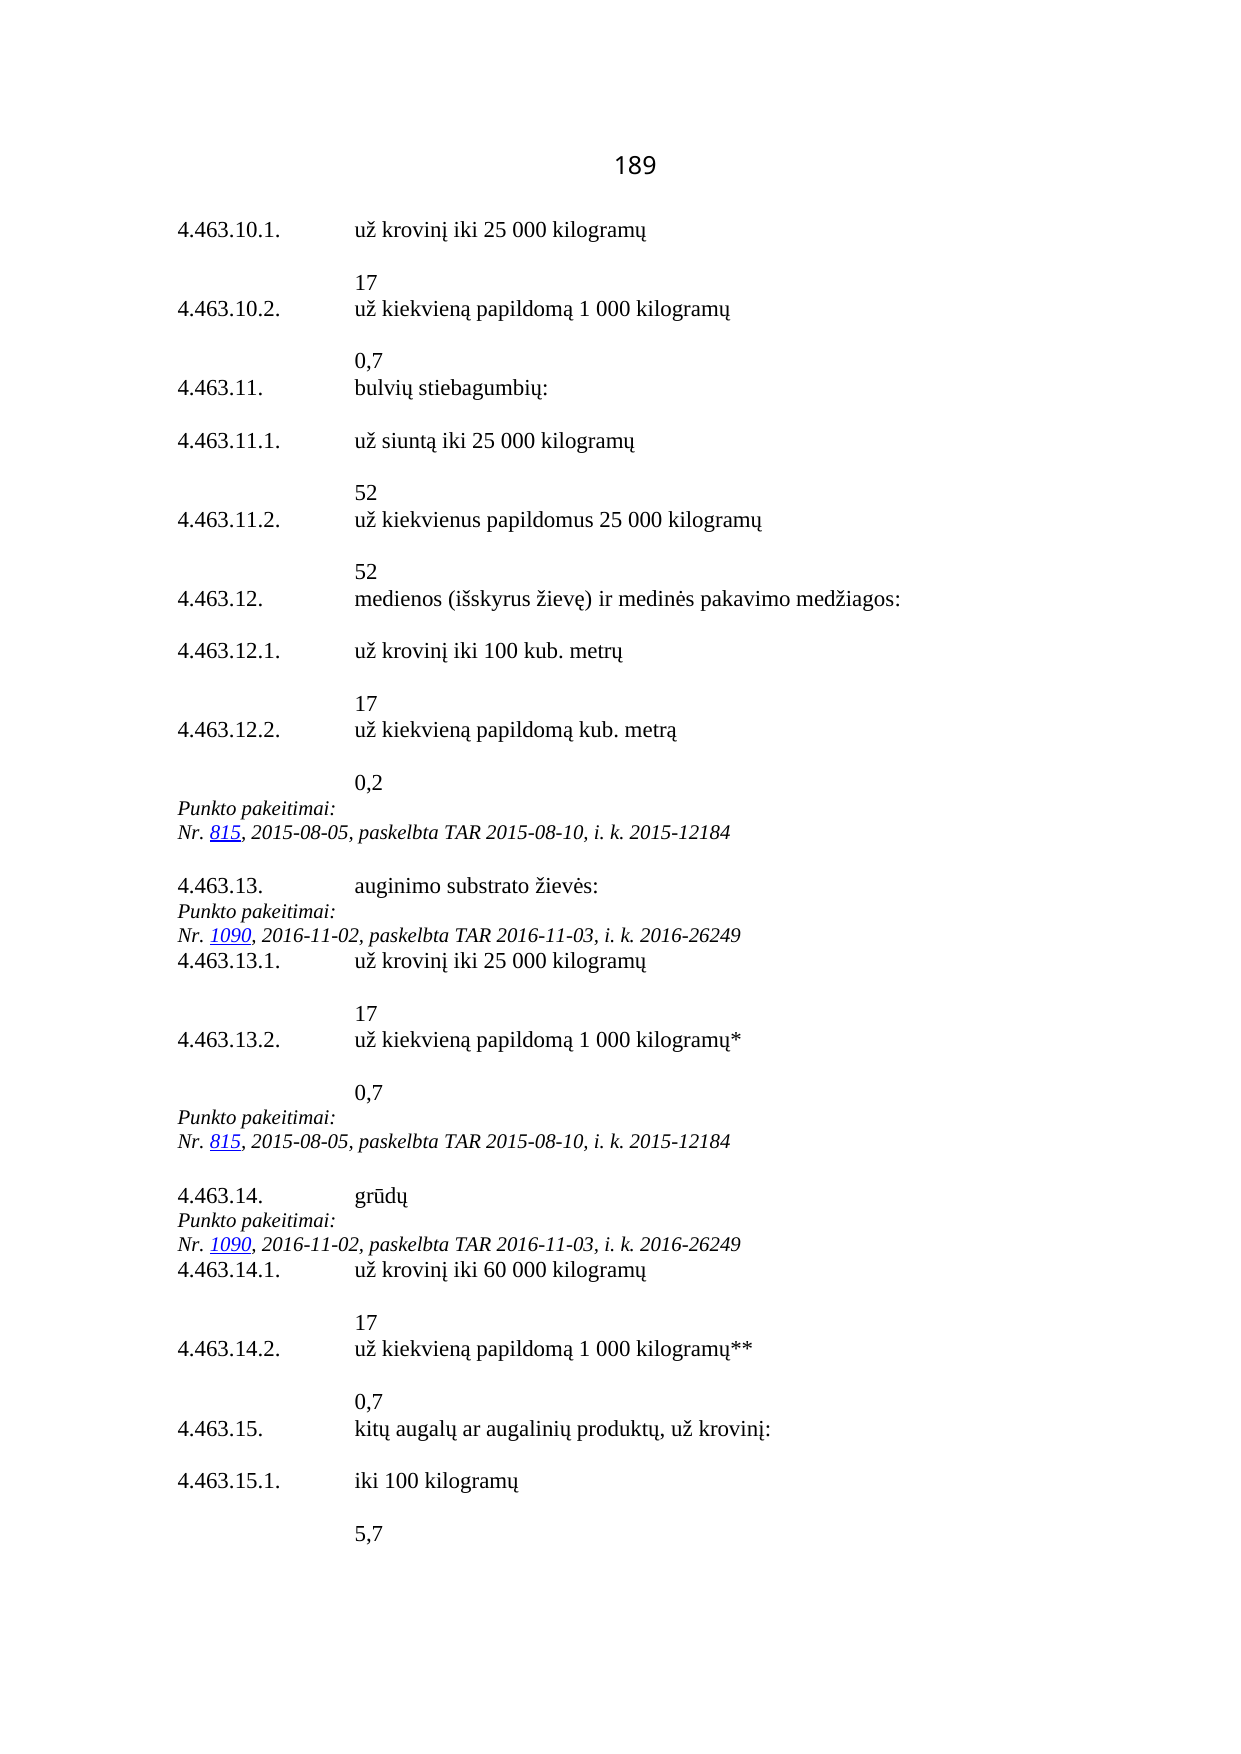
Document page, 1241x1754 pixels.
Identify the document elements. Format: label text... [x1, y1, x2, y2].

text 4.463.14.2. už kiekvieną papildomą 1 000 kilogramų** 0,7 [177, 1336, 945, 1414]
text 4.463.15. kitų augalų ar augalinių produktų, už krovinį: [177, 1414, 945, 1467]
text 4.463.14. grūdų [177, 1182, 945, 1208]
text 4.463.13.2. už kiekvieną papildomą 1 000 kilogramų* 0,7 [177, 1026, 945, 1105]
text 4.463.12. medienos (išskyrus žievę) ir medinės pakavimo medžiagos: [177, 585, 945, 637]
text 4.463.12.2. už kiekvieną papildomą kub. metrą 0,2 [177, 717, 945, 796]
text 4.463.11.1. už siuntą iki 25 000 kilogramų 52 [177, 427, 945, 506]
text 4.463.14.1. už krovinį iki 60 000 kilogramų 17 [177, 1256, 945, 1336]
text Punkto pakeitimai: [177, 1105, 1093, 1129]
text Nr. 1090, 2016-11-02, paskelbta TAR 2016-11-03, i. k. 2016-26249 [177, 923, 1093, 947]
text Punkto pakeitimai: [177, 796, 1093, 820]
text 4.463.11. bulvių stiebagumbių: [177, 374, 945, 427]
text 4.463.11.2. už kiekvienus papildomus 25 000 kilogramų 52 [177, 506, 945, 585]
text 4.463.12.1. už krovinį iki 100 kub. metrų 17 [177, 637, 945, 717]
text 4.463.10.1. už krovinį iki 25 000 kilogramų 17 [177, 216, 945, 295]
text Punkto pakeitimai: [177, 899, 1093, 923]
text Nr. 1090, 2016-11-02, paskelbta TAR 2016-11-03, i. k. 2016-26249 [177, 1232, 1093, 1256]
text Nr. 815, 2015-08-05, paskelbta TAR 2015-08-10, i. k. 2015-12184 [177, 820, 1093, 844]
text 4.463.13. auginimo substrato žievės: [177, 872, 945, 899]
text Nr. 815, 2015-08-05, paskelbta TAR 2015-08-10, i. k. 2015-12184 [177, 1129, 1093, 1153]
text 4.463.10.2. už kiekvieną papildomą 1 000 kilogramų 0,7 [177, 295, 945, 374]
text Punkto pakeitimai: [177, 1208, 1093, 1232]
text 4.463.15.1. iki 100 kilogramų 5,7 [177, 1467, 945, 1546]
text 4.463.13.1. už krovinį iki 25 000 kilogramų 17 [177, 947, 945, 1026]
